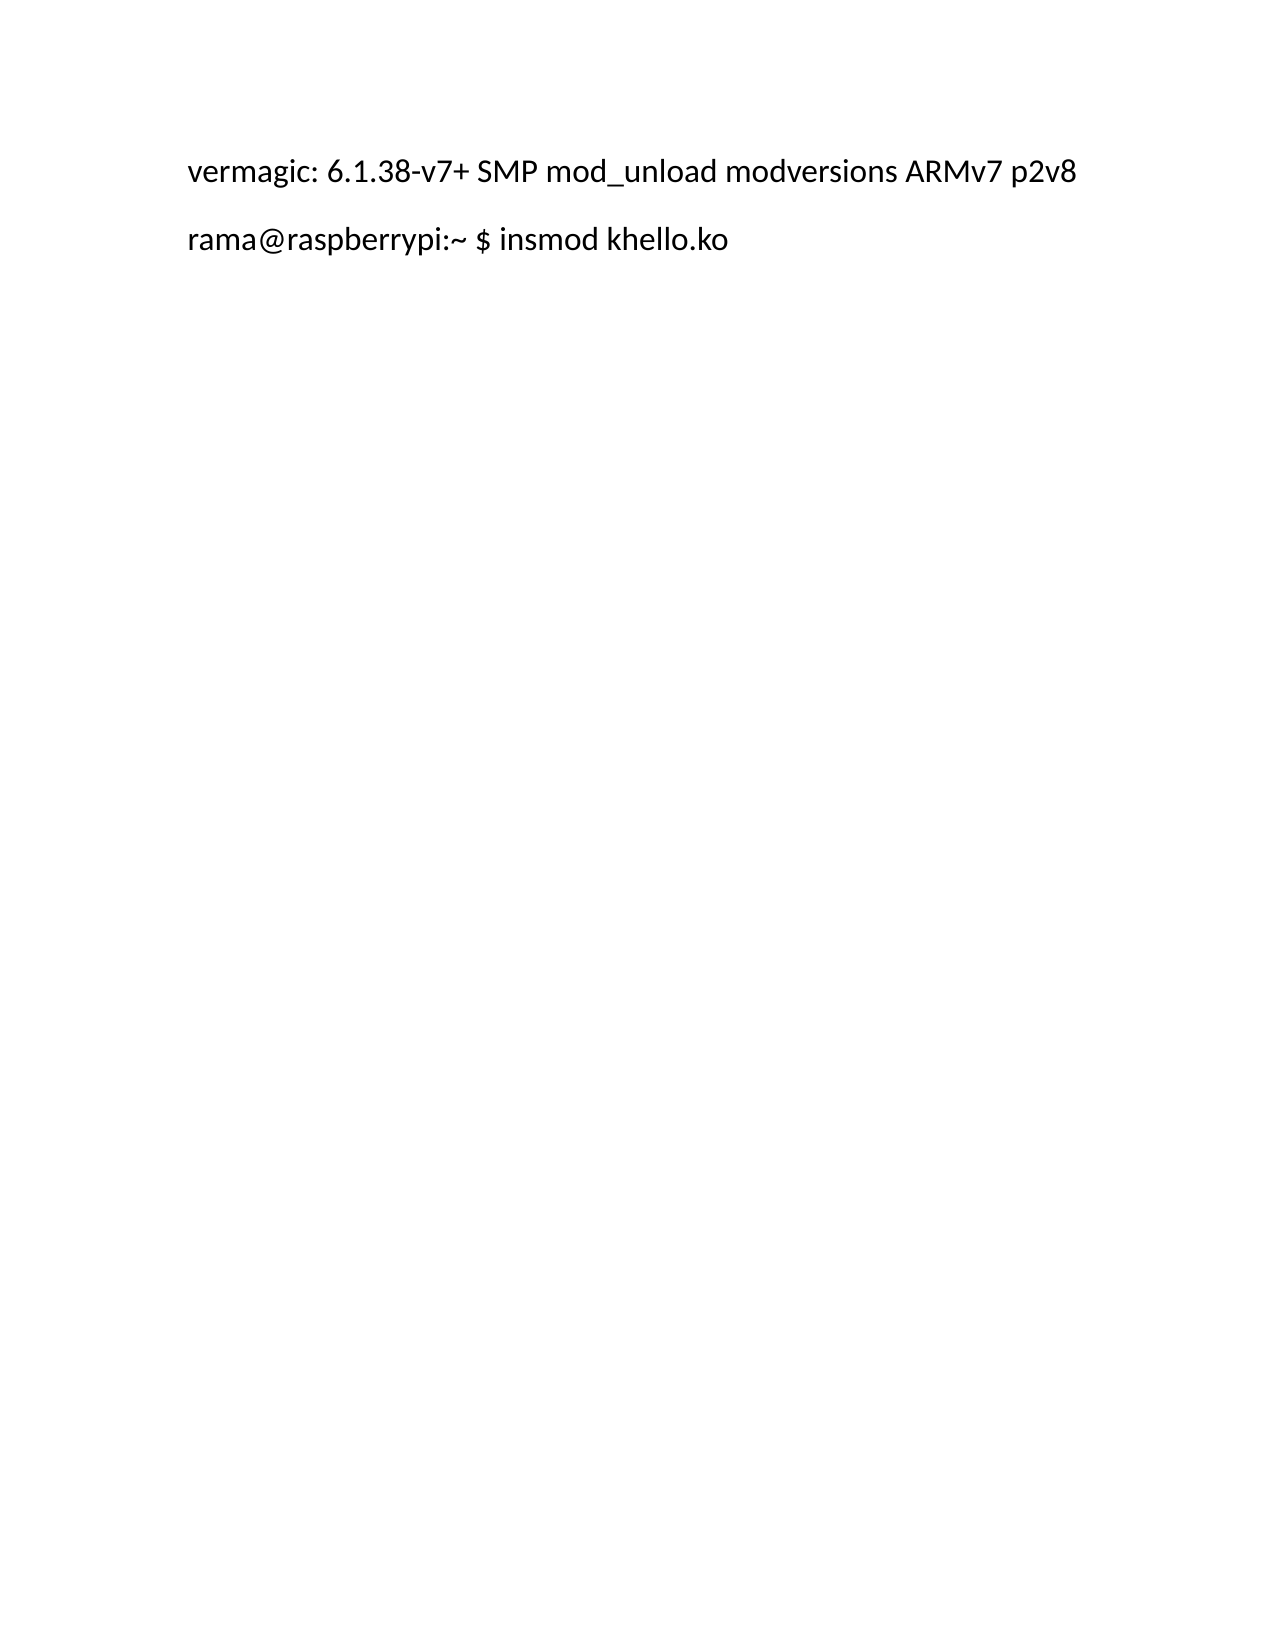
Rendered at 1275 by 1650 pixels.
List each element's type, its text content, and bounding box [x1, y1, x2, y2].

text vermagic: 6.1.38-v7+ SMP mod_unload modversions ARMv7 p2v8 [187, 150, 1125, 191]
text rama@raspberrypi:~ $ insmod khello.ko [187, 218, 1125, 258]
